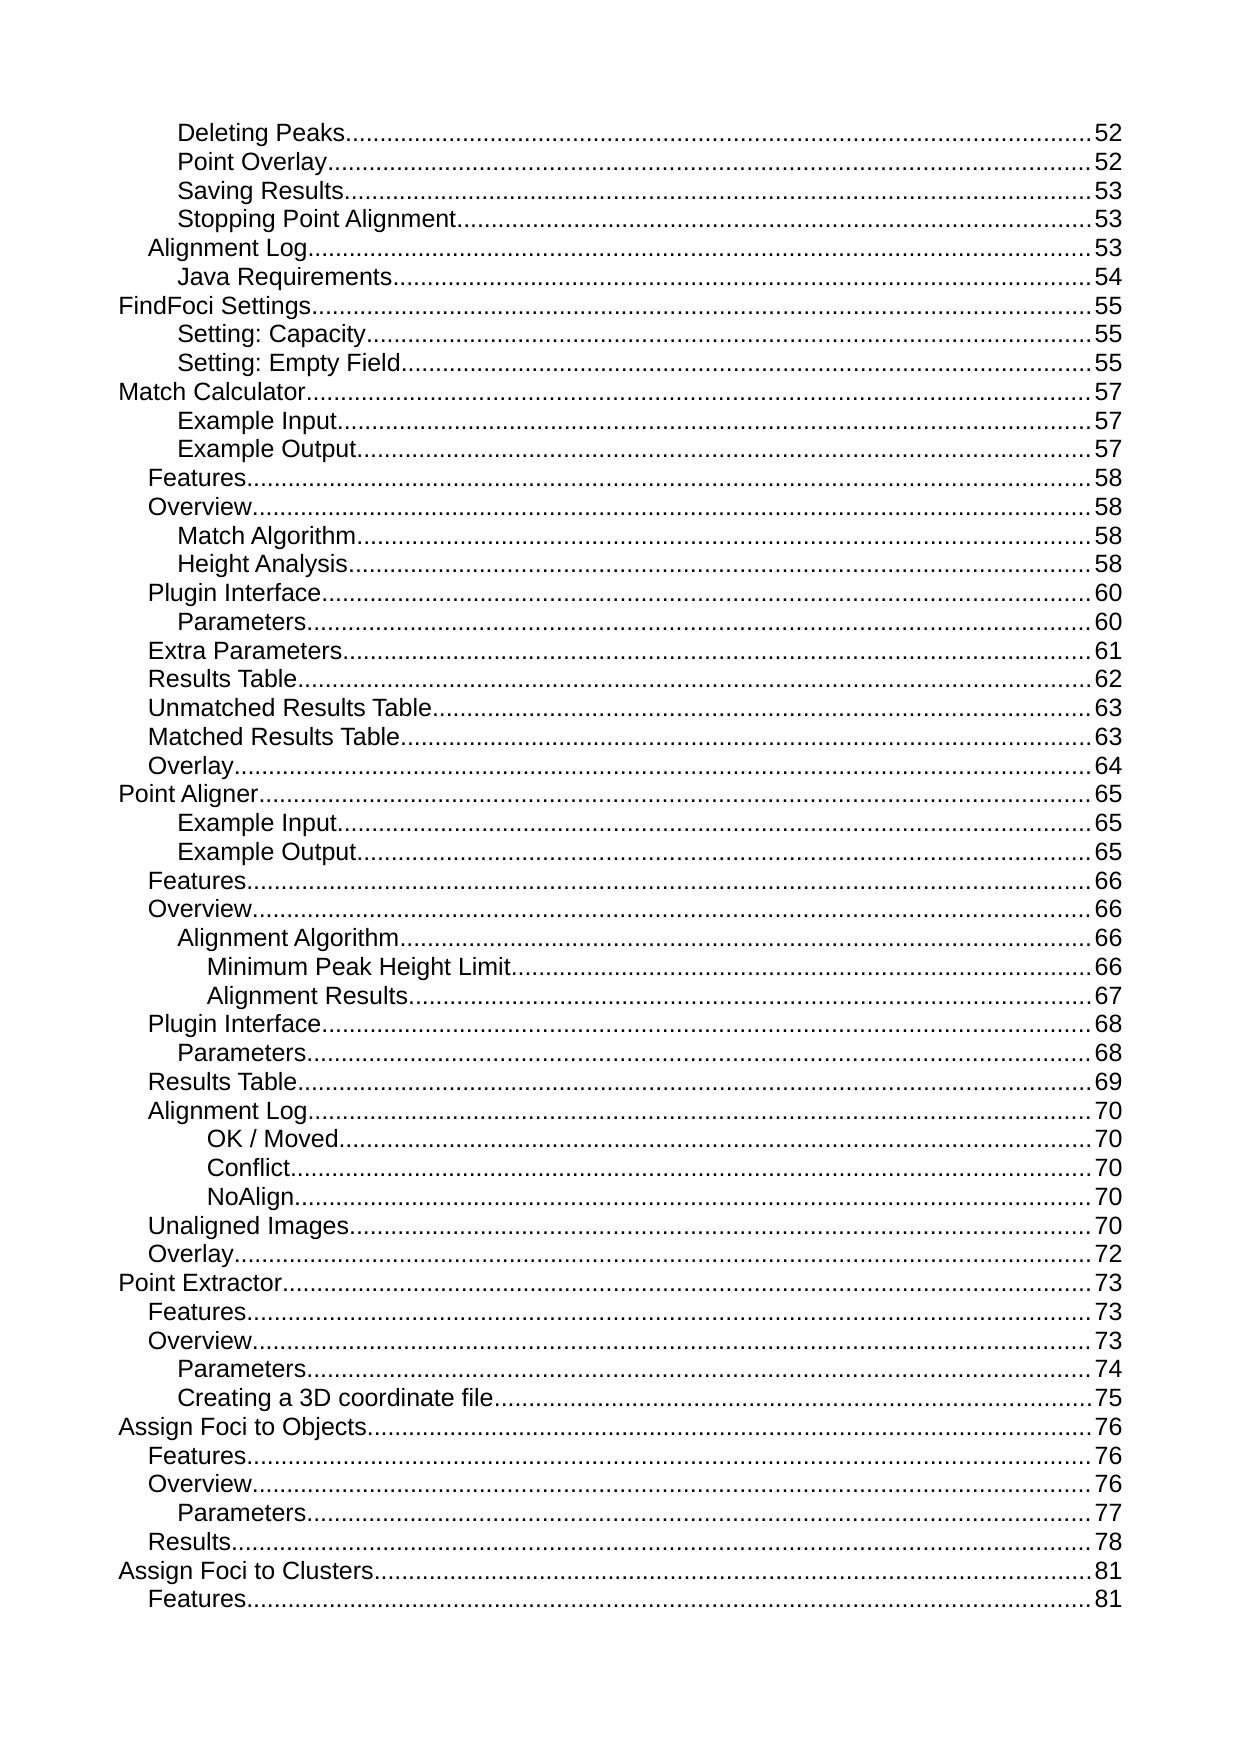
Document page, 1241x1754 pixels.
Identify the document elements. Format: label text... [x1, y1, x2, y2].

text Plugin Interface 60 [148, 578, 1122, 607]
text Saving Results 53 [177, 176, 1122, 204]
text Features 81 [148, 1584, 1122, 1613]
text Setting: Empty Field 55 [177, 348, 1122, 377]
text Deleting Peaks 52 [177, 118, 1122, 147]
text Point Extractor 73 [118, 1268, 1122, 1297]
text Conflict 70 [207, 1153, 1122, 1182]
text Assign Foci to Objects 76 [118, 1412, 1122, 1441]
text Parameters 60 [177, 607, 1122, 636]
text Results 78 [148, 1527, 1122, 1556]
text Creating a 3D coordinate file 75 [177, 1383, 1122, 1412]
text Parameters 77 [177, 1498, 1122, 1527]
text Match Algorithm 58 [177, 521, 1122, 549]
text Alignment Algorithm 66 [177, 923, 1122, 952]
text Alignment Log 70 [148, 1096, 1122, 1124]
text Point Aligner 65 [118, 779, 1122, 808]
text Parameters 74 [177, 1354, 1122, 1383]
text Assign Foci to Clusters 81 [118, 1556, 1122, 1584]
text Features 58 [148, 463, 1122, 492]
text Overlay 72 [148, 1239, 1122, 1268]
text Plugin Interface 68 [148, 1009, 1122, 1038]
text Example Output 57 [177, 434, 1122, 463]
text Overview 58 [148, 492, 1122, 521]
text Parameters 68 [177, 1038, 1122, 1067]
text Results Table 62 [148, 664, 1122, 693]
text Overview 66 [148, 894, 1122, 923]
text Alignment Log 53 [148, 233, 1122, 262]
text Stopping Point Alignment 53 [177, 204, 1122, 233]
text Overlay 64 [148, 751, 1122, 779]
text FindFoci Settings 55 [118, 291, 1122, 319]
text OK / Moved 70 [207, 1124, 1122, 1153]
text Unmatched Results Table 63 [148, 693, 1122, 722]
text Alignment Results 67 [207, 981, 1122, 1009]
text Features 73 [148, 1297, 1122, 1326]
text Unaligned Images 70 [148, 1211, 1122, 1239]
text Height Analysis 58 [177, 549, 1122, 578]
text Example Output 65 [177, 837, 1122, 866]
text Java Requirements 54 [177, 262, 1122, 291]
text Extra Parameters 61 [148, 636, 1122, 664]
text Example Input 57 [177, 406, 1122, 434]
text Point Overlay 52 [177, 147, 1122, 176]
text Matched Results Table 63 [148, 722, 1122, 751]
text Match Calculator 57 [118, 377, 1122, 406]
text Minimum Peak Height Limit 66 [207, 952, 1122, 981]
text Overview 73 [148, 1326, 1122, 1354]
text Features 66 [148, 866, 1122, 894]
text Setting: Capacity 55 [177, 319, 1122, 348]
text Results Table 69 [148, 1067, 1122, 1096]
text Overview 76 [148, 1469, 1122, 1498]
text Example Input 65 [177, 808, 1122, 837]
text NoAlign 70 [207, 1182, 1122, 1211]
text Features 76 [148, 1441, 1122, 1469]
